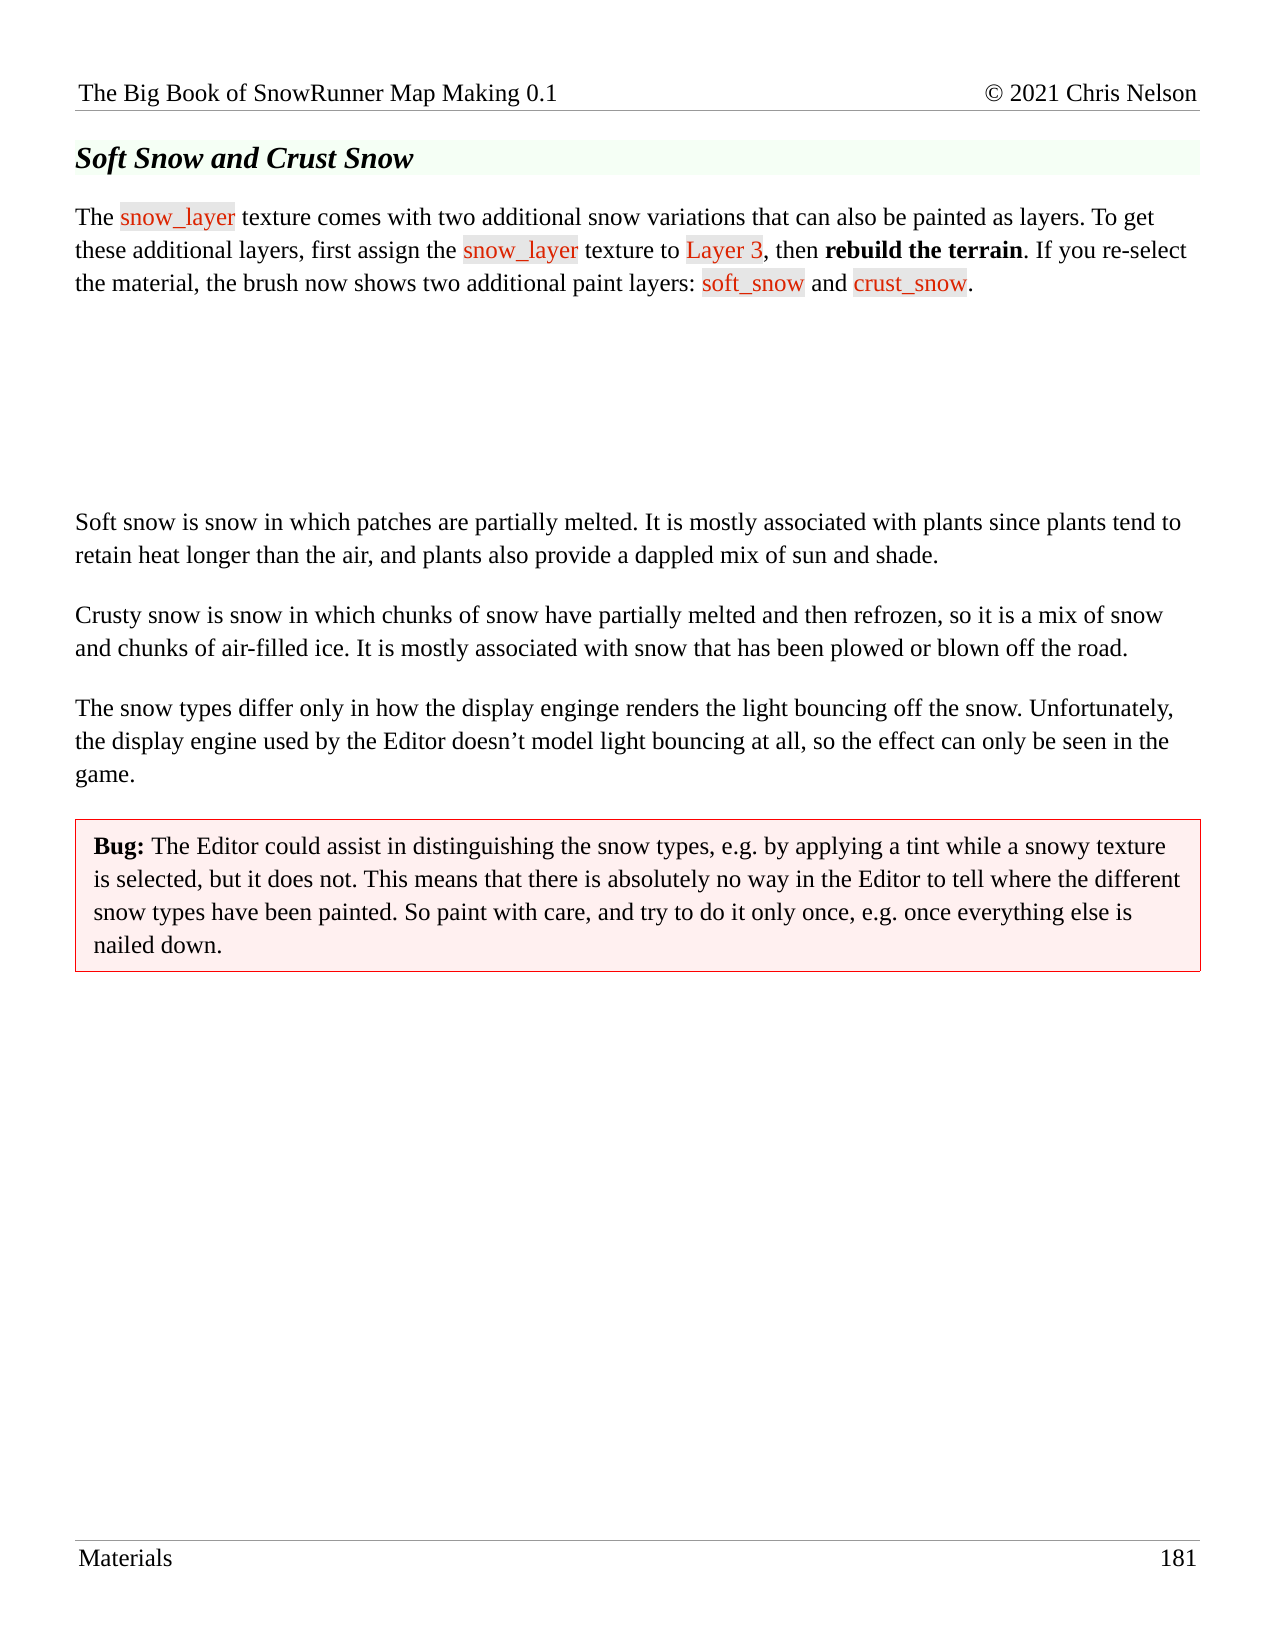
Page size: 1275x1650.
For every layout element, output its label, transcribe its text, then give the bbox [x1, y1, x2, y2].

text The snow_layer texture comes with two additional snow variations that can also be painted as layers. To get these additional layers, first assign the snow_layer texture to Layer 3, then rebuild the terrain. If you re-select the material, the brush now shows two additional paint layers: soft_snow and crust_snow. [75, 202, 1200, 297]
text Soft snow is snow in which patches are partially melted. It is mostly associated with plants since plants tend to retain heat longer than the air, and plants also provide a dappled mix of sun and shade. [75, 507, 1200, 568]
subtitle Soft Snow and Crust Snow [75, 140, 1200, 175]
list The Editor could assist in distinguishing the snow types, e.g. by applying a tint while a snowy texture is selected, but it does not. This means that there is absolutely no way in the Editor to tell where the different snow types have been painted. So paint with care, and try to do it only once, e.g. once everything else is nailed down. [76, 820, 1200, 971]
text The snow types differ only in how the display enginge renders the light bouncing off the snow. Unfortunately, the display engine used by the Editor doesn’t model light bouncing at all, so the effect can only be seen in the game. [75, 693, 1200, 788]
text Crusty snow is snow in which chunks of snow have partially melted and then refrozen, so it is a mix of snow and chunks of air-filled ice. It is mostly associated with snow that has been plowed or blown off the road. [75, 600, 1200, 662]
